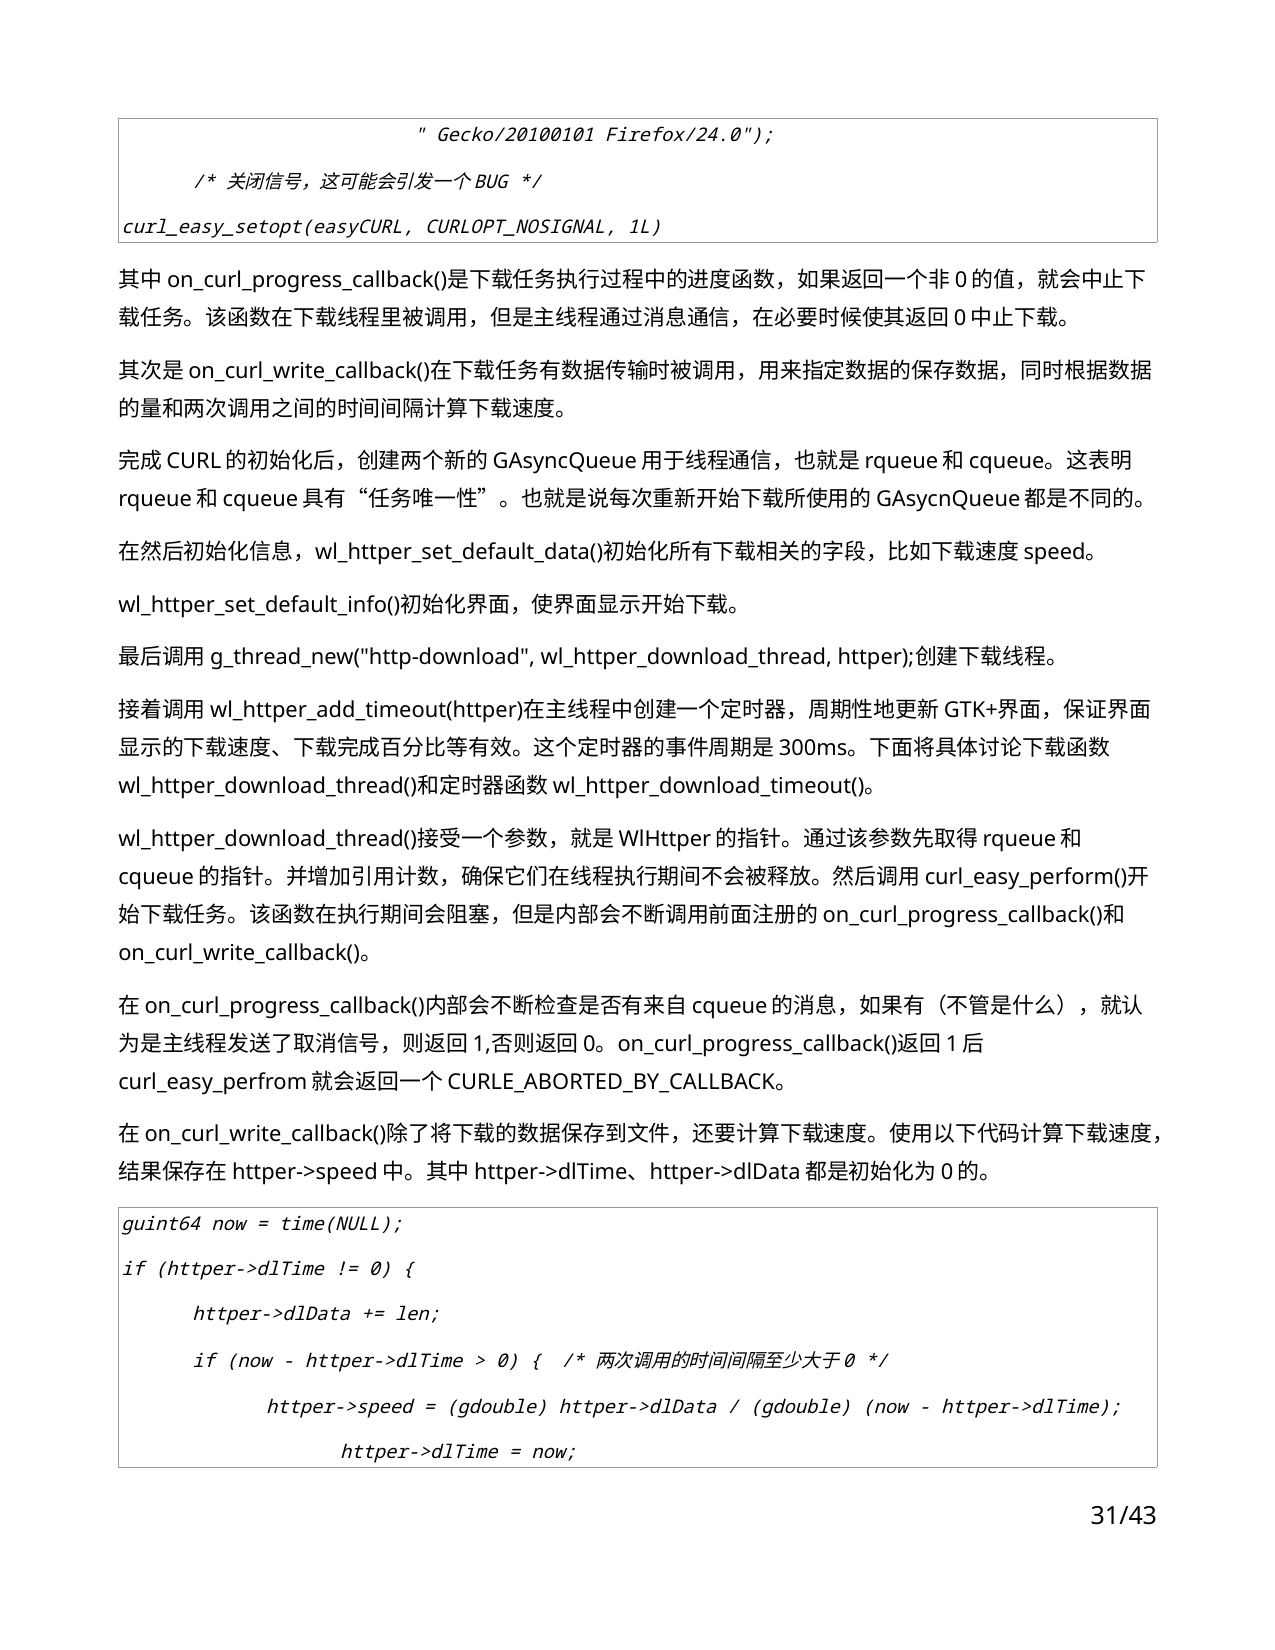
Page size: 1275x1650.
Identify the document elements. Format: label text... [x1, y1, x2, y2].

text 其中 on_curl_progress_callback()是下载任务执行过程中的进度函数，如果返回一个非0的值，就会中止下载任务。该函数在下载线程里被调用，但是主线程通过消息通信，在必要时候使其返回0中止下载。 [118, 262, 1157, 332]
text httper->dlData += len; [119, 1297, 1157, 1326]
text if (now - httper->dlTime > 0) { /* 两次调用的时间间隔至少大于0 */ [119, 1343, 1157, 1373]
text 最后调用g_thread_new("http-download", wl_httper_download_thread, httper);创建下载线程。 [118, 639, 1157, 671]
text " Gecko/20100101 Firefox/24.0"); [119, 119, 1157, 147]
text if (httper->dlTime != 0) { [119, 1252, 1157, 1281]
text wl_httper_download_thread()接受一个参数，就是WlHttper的指针。通过该参数先取得rqueue和cqueue的指针。并增加引用计数，确保它们在线程执行期间不会被释放。然后调用curl_easy_perform()开始下载任务。该函数在执行期间会阻塞，但是内部会不断调用前面注册的on_curl_progress_callback()和on_curl_write_callback()。 [118, 821, 1157, 967]
text httper->dlTime = now; [119, 1435, 1157, 1467]
text /* 关闭信号，这可能会引发一个BUG */ [119, 163, 1157, 194]
text curl_easy_setopt(easyCURL, CURLOPT_NOSIGNAL, 1L) [119, 211, 1157, 242]
text 在on_curl_progress_callback()内部会不断检查是否有来自cqueue的消息，如果有（不管是什么），就认为是主线程发送了取消信号，则返回1,否则返回0。on_curl_progress_callback()返回1后curl_easy_perfrom就会返回一个CURLE_ABORTED_BY_CALLBACK。 [118, 988, 1157, 1095]
text 其次是on_curl_write_callback()在下载任务有数据传输时被调用，用来指定数据的保存数据，同时根据数据的量和两次调用之间的时间间隔计算下载速度。 [118, 353, 1157, 422]
text 完成CURL的初始化后，创建两个新的GAsyncQueue用于线程通信，也就是rqueue和cqueue。这表明rqueue和cqueue具有“任务唯一性”。也就是说每次重新开始下载所使用的GAsycnQueue都是不同的。 [118, 443, 1157, 513]
text 在on_curl_write_callback()除了将下载的数据保存到文件，还要计算下载速度。使用以下代码计算下载速度，结果保存在httper->speed中。其中httper->dlTime、httper->dlData都是初始化为0的。 [118, 1116, 1157, 1186]
text wl_httper_set_default_info()初始化界面，使界面显示开始下载。 [118, 587, 1157, 618]
text httper->speed = (gdouble) httper->dlData / (gdouble) (now - httper->dlTime); [119, 1390, 1157, 1418]
text 在然后初始化信息，wl_httper_set_default_data()初始化所有下载相关的字段，比如下载速度speed。 [118, 534, 1157, 566]
text 接着调用wl_httper_add_timeout(httper)在主线程中创建一个定时器，周期性地更新GTK+界面，保证界面显示的下载速度、下载完成百分比等有效。这个定时器的事件周期是300ms。下面将具体讨论下载函数wl_httper_download_thread()和定时器函数wl_httper_download_timeout()。 [118, 692, 1157, 800]
text guint64 now = time(NULL); [119, 1208, 1157, 1236]
